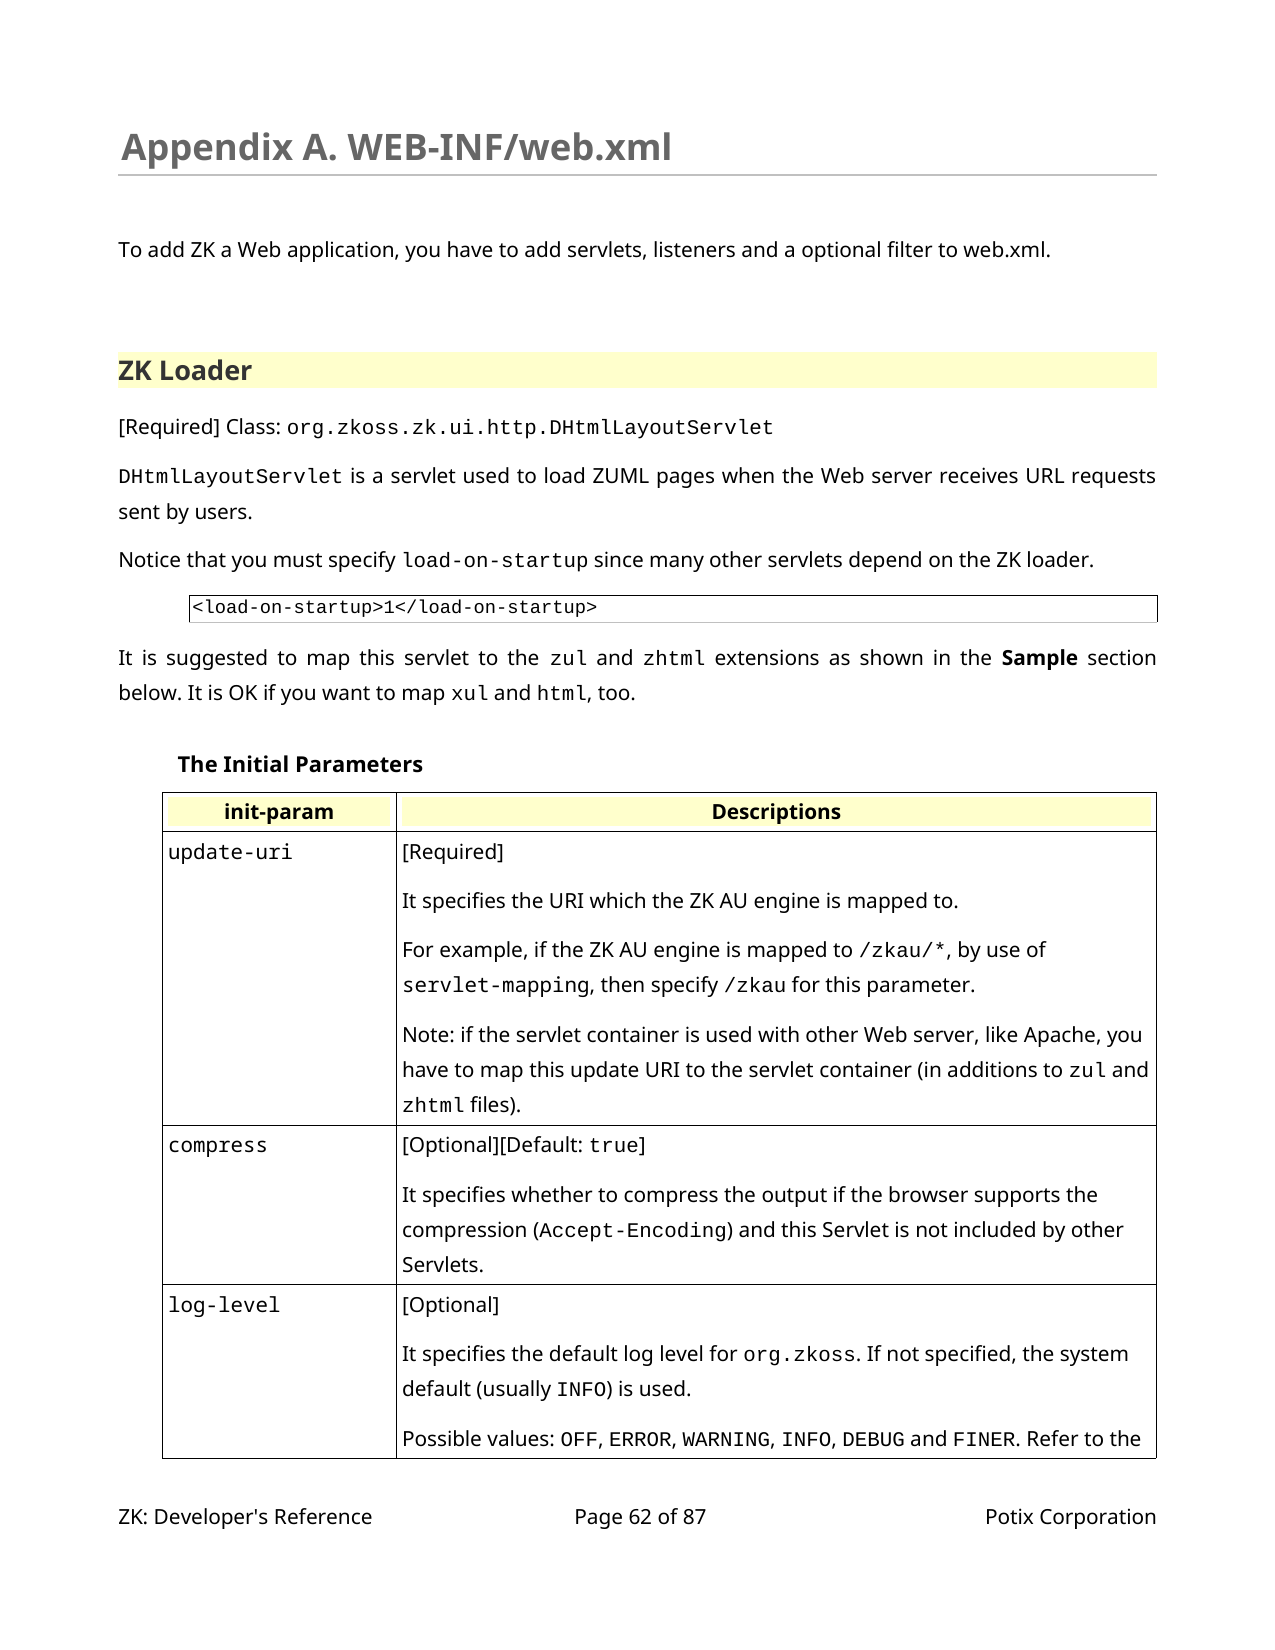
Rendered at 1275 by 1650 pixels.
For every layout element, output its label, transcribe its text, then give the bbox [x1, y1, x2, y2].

table_cell compress [163, 1126, 396, 1284]
subtitle Appendix A. WEB-INF/web.xml [118, 118, 1157, 174]
table_header Descriptions [397, 793, 1156, 831]
table_cell [Required] It specifies the URI which the ZK AU engine is mapped to. For example, if the ZK AU engine is mapped to /zkau/*, by use of servlet-mapping, then specify /zkau for this parameter. Note: if the servlet container is used with other Web server, like Apache, you have to map this update URI to the servlet container (in additions to zul and zhtml files). [397, 832, 1156, 1125]
text To add ZK a Web application, you have to add servlets, listeners and a optional filter to web.xml. [118, 235, 1157, 263]
text It is suggested to map this servlet to the zul and zhtml extensions as shown in the Sample section below. It is OK if you want to map xul and html, too. [118, 643, 1157, 707]
table_cell log-level [163, 1285, 396, 1458]
text <load-on-startup>1</load-on-startup> [190, 596, 1157, 622]
text [Required] Class: org.zkoss.zk.ui.http.DHtmlLayoutServlet [118, 412, 1157, 441]
text Notice that you must specify load-on-startup since many other servlets depend on the ZK loader. [118, 546, 1157, 574]
table_cell [Optional] It specifies the default log level for org.zkoss. If not specified, the system default (usually INFO) is used. Possible values: OFF, ERROR, WARNING, INFO, DEBUG and FINER. Refer to the [397, 1285, 1156, 1458]
table_header init-param [163, 793, 396, 831]
table_cell [Optional][Default: true] It specifies whether to compress the output if the browser supports the compression (Accept-Encoding) and this Servlet is not included by other Servlets. [397, 1126, 1156, 1284]
table_cell update-uri [163, 832, 396, 1125]
subtitle ZK Loader [118, 352, 1157, 388]
subtitle The Initial Parameters [177, 749, 1157, 779]
text DHtmlLayoutServlet is a servlet used to load ZUML pages when the Web server receives URL requests sent by users. [118, 461, 1157, 525]
